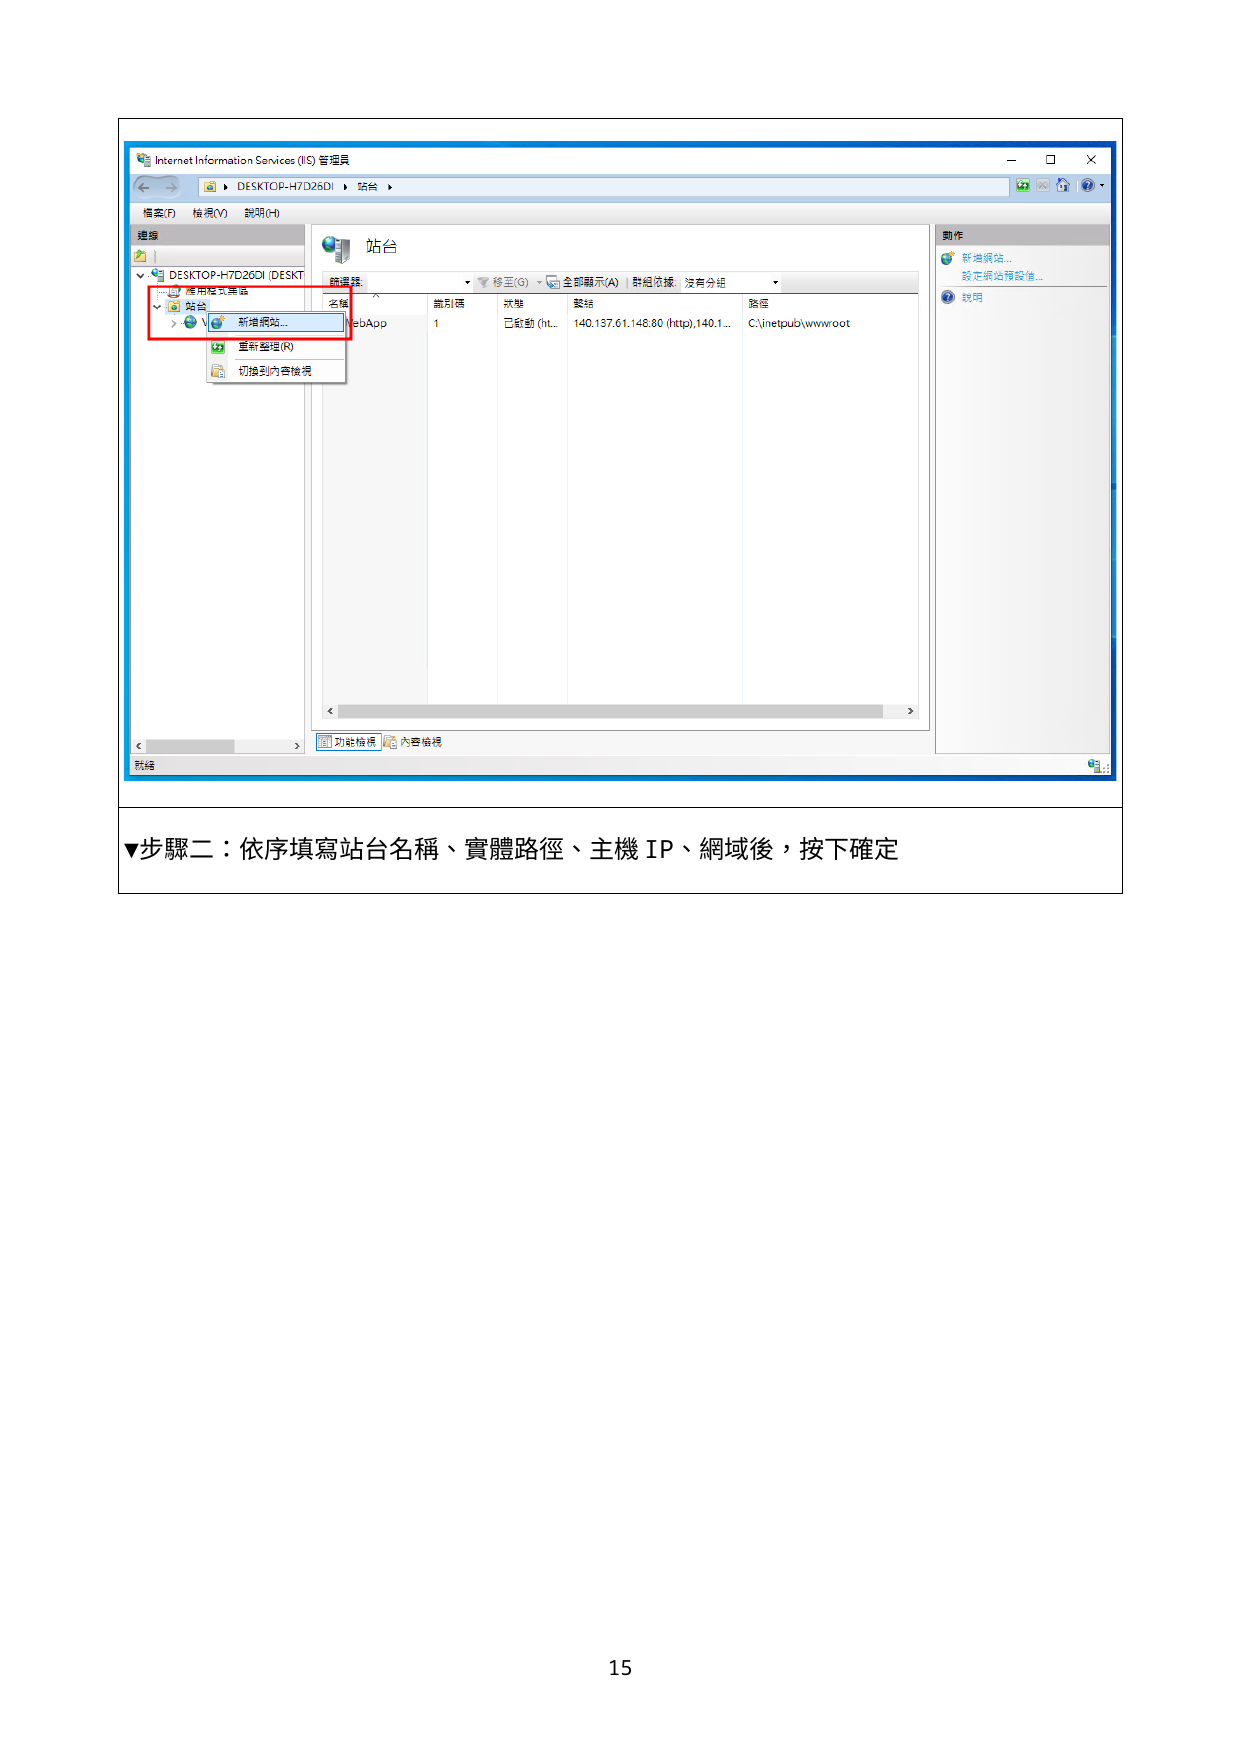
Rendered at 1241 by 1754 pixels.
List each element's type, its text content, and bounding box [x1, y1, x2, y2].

picture [130, 141, 1117, 781]
table_cell ▼步驟二：依序填寫站台名稱、實體路徑、主機IP、網域後，按下確定 [119, 808, 1122, 892]
table_cell [119, 119, 1122, 807]
